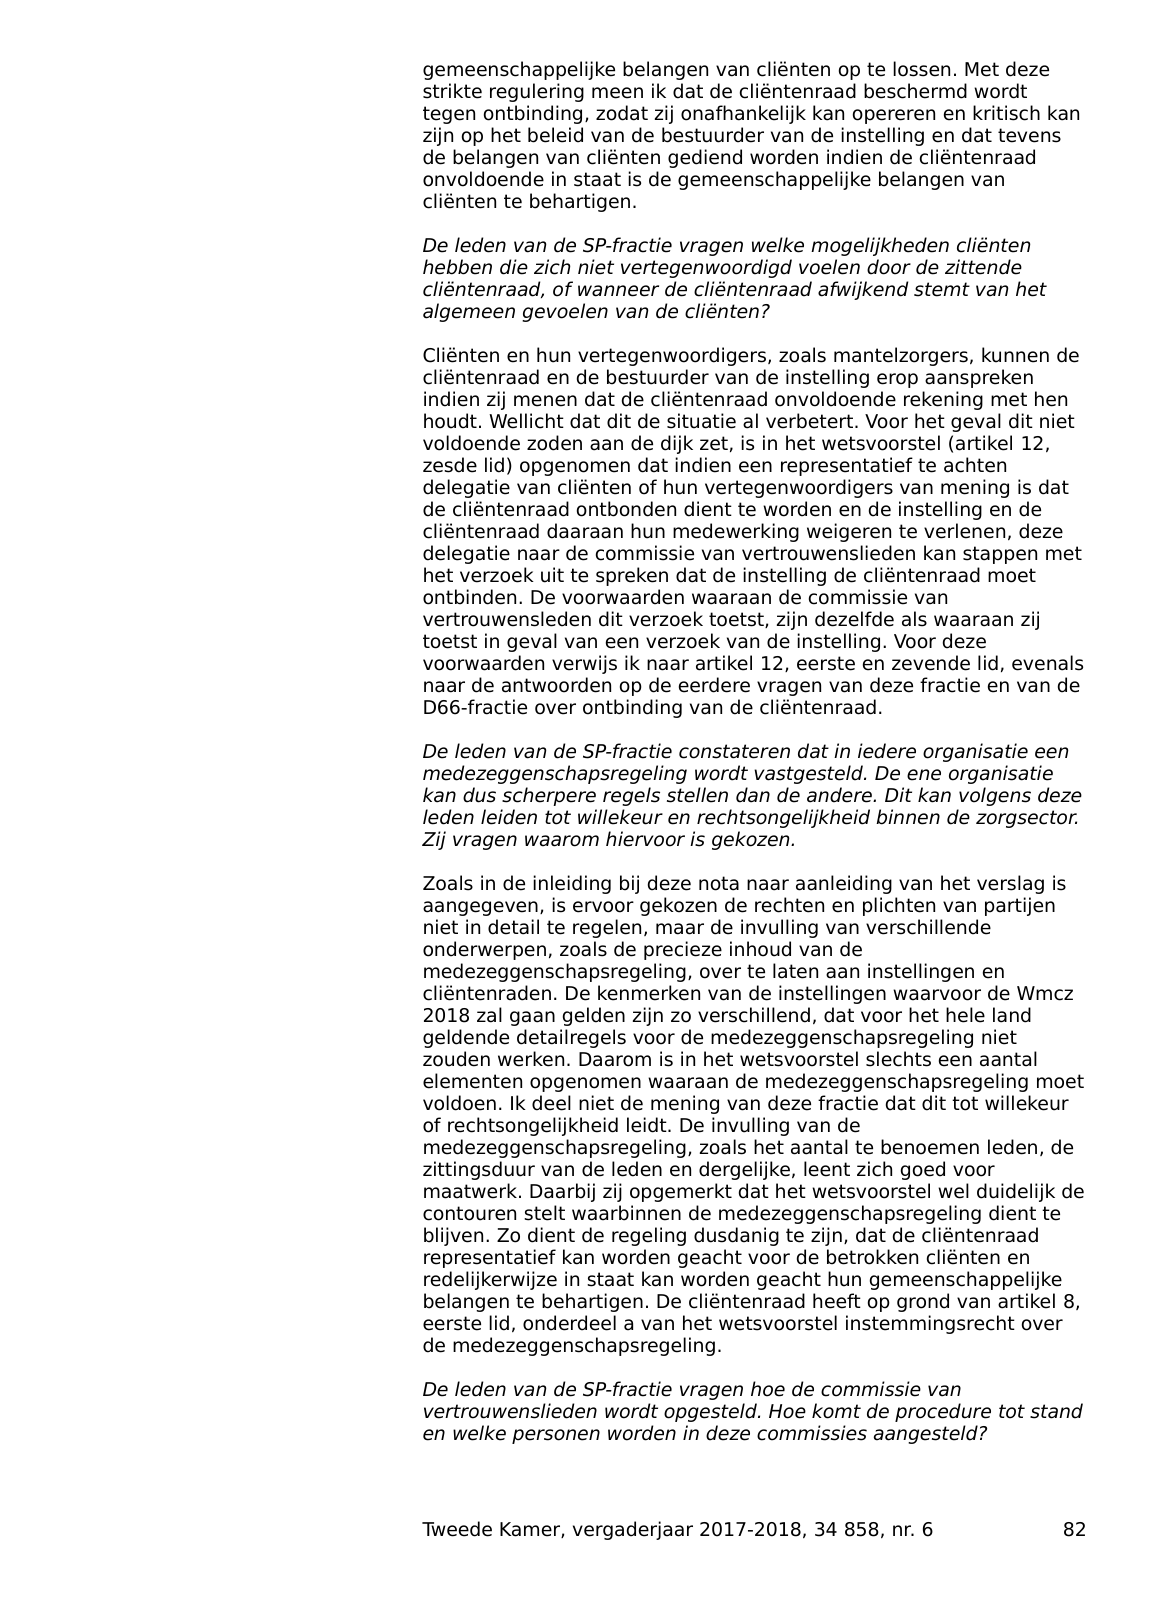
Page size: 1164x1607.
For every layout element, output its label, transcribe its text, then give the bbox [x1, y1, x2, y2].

text De leden van de SP-fractie constateren dat in iedere organisatie een medezeggenschapsregeling wordt vastgesteld. De ene organisatie kan dus scherpere regels stellen dan de andere. Dit kan volgens deze leden leiden tot willekeur en rechtsongelijkheid binnen de zorgsector. Zij vragen waarom hiervoor is gekozen. [422, 741, 1087, 851]
text De leden van de SP-fractie vragen hoe de commissie van vertrouwenslieden wordt opgesteld. Hoe komt de procedure tot stand en welke personen worden in deze commissies aangesteld? [422, 1379, 1087, 1445]
text gemeenschappelijke belangen van cliënten op te lossen. Met deze strikte regulering meen ik dat de cliëntenraad beschermd wordt tegen ontbinding, zodat zij onafhankelijk kan opereren en kritisch kan zijn op het beleid van de bestuurder van de instelling en dat tevens de belangen van cliënten gediend worden indien de cliëntenraad onvoldoende in staat is de gemeenschappelijke belangen van cliënten te behartigen. [422, 59, 1087, 213]
text Zoals in de inleiding bij deze nota naar aanleiding van het verslag is aangegeven, is ervoor gekozen de rechten en plichten van partijen niet in detail te regelen, maar de invulling van verschillende onderwerpen, zoals de precieze inhoud van de medezeggenschapsregeling, over te laten aan instellingen en cliëntenraden. De kenmerken van de instellingen waarvoor de Wmcz 2018 zal gaan gelden zijn zo verschillend, dat voor het hele land geldende detailregels voor de medezeggenschapsregeling niet zouden werken. Daarom is in het wetsvoorstel slechts een aantal elementen opgenomen waaraan de medezeggenschapsregeling moet voldoen. Ik deel niet de mening van deze fractie dat dit tot willekeur of rechtsongelijkheid leidt. De invulling van de medezeggenschapsregeling, zoals het aantal te benoemen leden, de zittingsduur van de leden en dergelijke, leent zich goed voor maatwerk. Daarbij zij opgemerkt dat het wetsvoorstel wel duidelijk de contouren stelt waarbinnen de medezeggenschapsregeling dient te blijven. Zo dient de regeling dusdanig te zijn, dat de cliëntenraad representatief kan worden geacht voor de betrokken cliënten en redelijkerwijze in staat kan worden geacht hun gemeenschappelijke belangen te behartigen. De cliëntenraad heeft op grond van artikel 8, eerste lid, onderdeel a van het wetsvoorstel instemmingsrecht over de medezeggenschapsregeling. [422, 873, 1087, 1357]
text De leden van de SP-fractie vragen welke mogelijkheden cliënten hebben die zich niet vertegenwoordigd voelen door de zittende cliëntenraad, of wanneer de cliëntenraad afwijkend stemt van het algemeen gevoelen van de cliënten? [422, 235, 1087, 323]
text Cliënten en hun vertegenwoordigers, zoals mantelzorgers, kunnen de cliëntenraad en de bestuurder van de instelling erop aanspreken indien zij menen dat de cliëntenraad onvoldoende rekening met hen houdt. Wellicht dat dit de situatie al verbetert. Voor het geval dit niet voldoende zoden aan de dijk zet, is in het wetsvoorstel (artikel 12, zesde lid) opgenomen dat indien een representatief te achten delegatie van cliënten of hun vertegenwoordigers van mening is dat de cliëntenraad ontbonden dient te worden en de instelling en de cliëntenraad daaraan hun medewerking weigeren te verlenen, deze delegatie naar de commissie van vertrouwenslieden kan stappen met het verzoek uit te spreken dat de instelling de cliëntenraad moet ontbinden. De voorwaarden waaraan de commissie van vertrouwensleden dit verzoek toetst, zijn dezelfde als waaraan zij toetst in geval van een verzoek van de instelling. Voor deze voorwaarden verwijs ik naar artikel 12, eerste en zevende lid, evenals naar de antwoorden op de eerdere vragen van deze fractie en van de D66-fractie over ontbinding van de cliëntenraad. [422, 345, 1087, 719]
